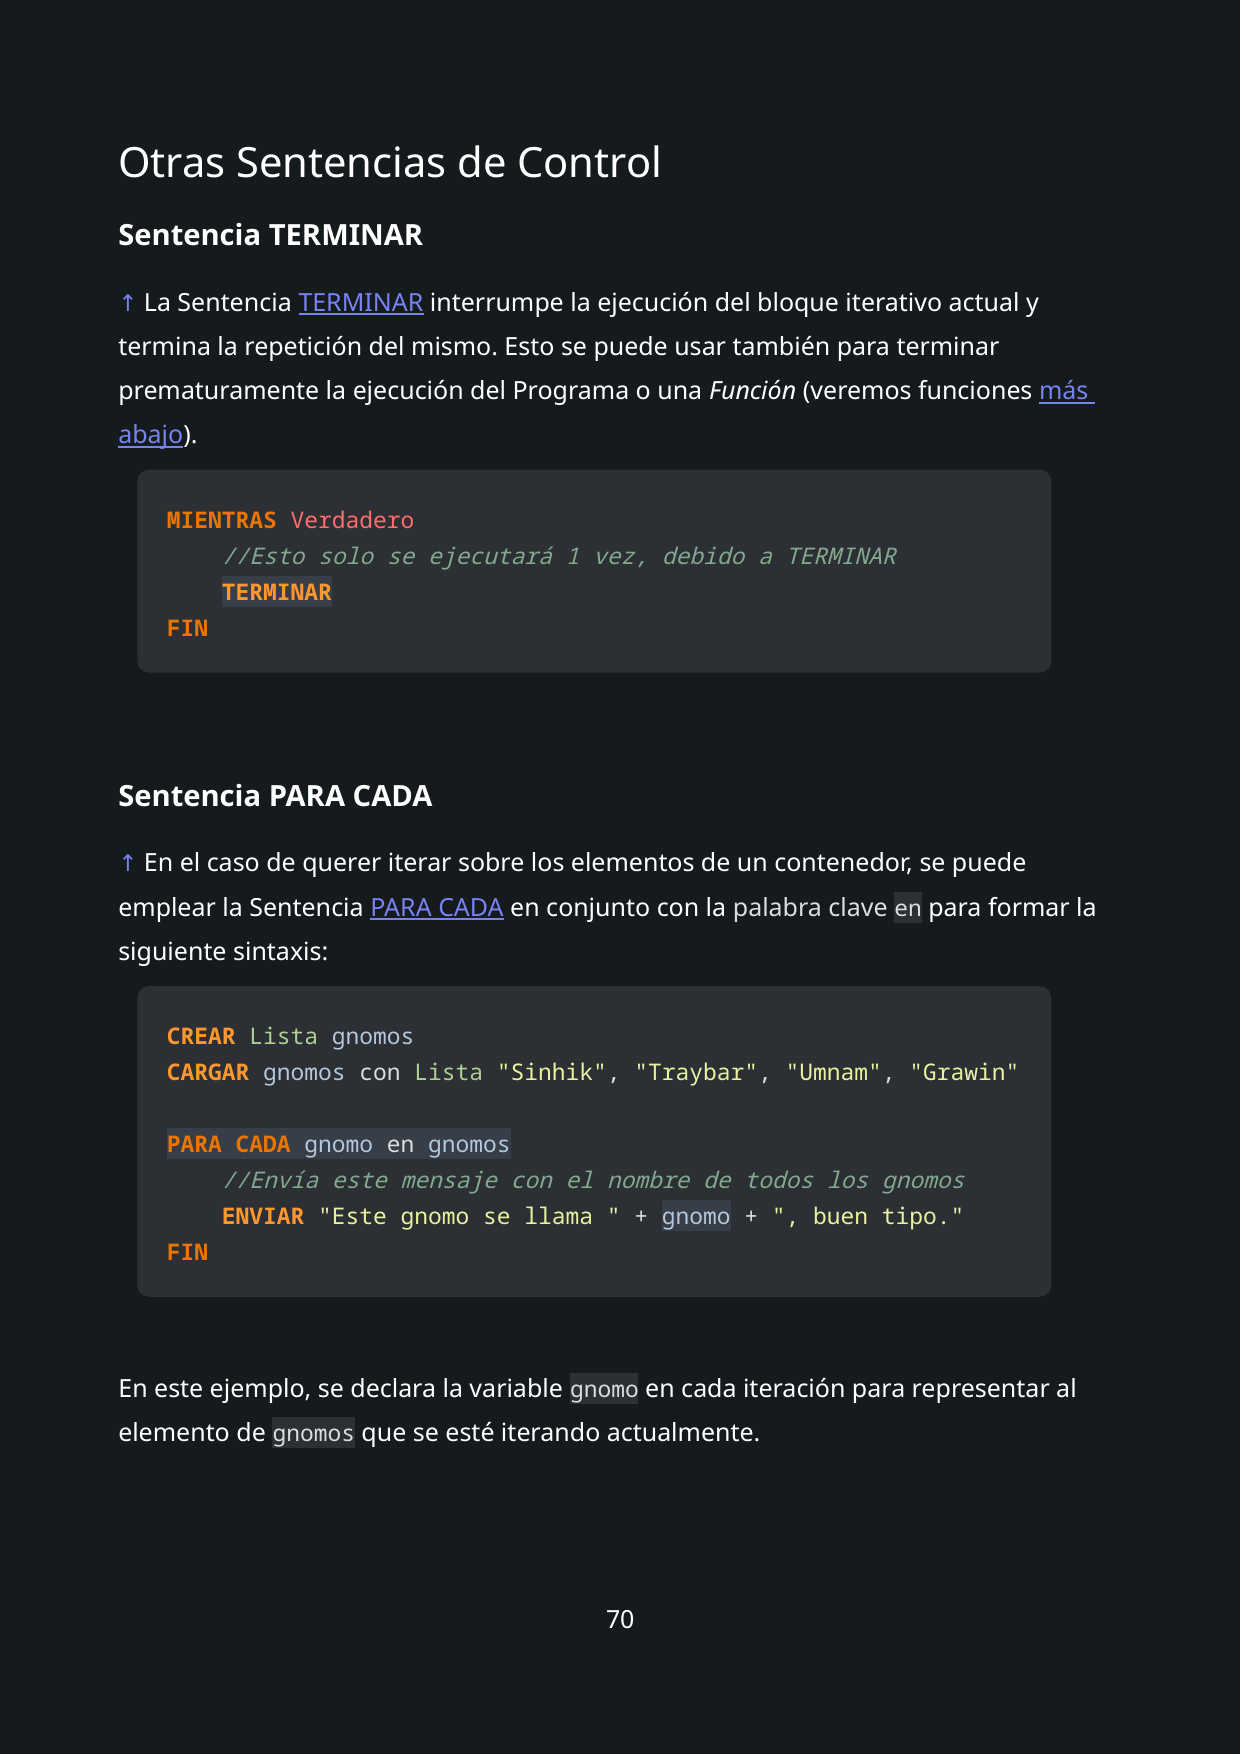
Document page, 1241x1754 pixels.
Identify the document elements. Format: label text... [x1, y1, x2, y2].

subtitle Sentencia PARA CADA [118, 775, 1122, 815]
text ↑ En el caso de querer iterar sobre los elementos de un contenedor, se puede emplear la Sentencia PARA CADA en conjunto con la palabra clave en para formar la siguiente sintaxis: [118, 845, 1122, 968]
subtitle Sentencia TERMINAR [118, 214, 1122, 254]
text En este ejemplo, se declara la variable gnomo en cada iteración para representar al elemento de gnomos que se esté iterando actualmente. [118, 1371, 1122, 1449]
subtitle Otras Sentencias de Control [118, 133, 1122, 189]
text ↑ La Sentencia TERMINAR interrumpe la ejecución del bloque iterativo actual y termina la repetición del mismo. Esto se puede usar también para terminar prematuramente la ejecución del Programa o una Función (veremos funciones más abajo). [118, 284, 1122, 451]
